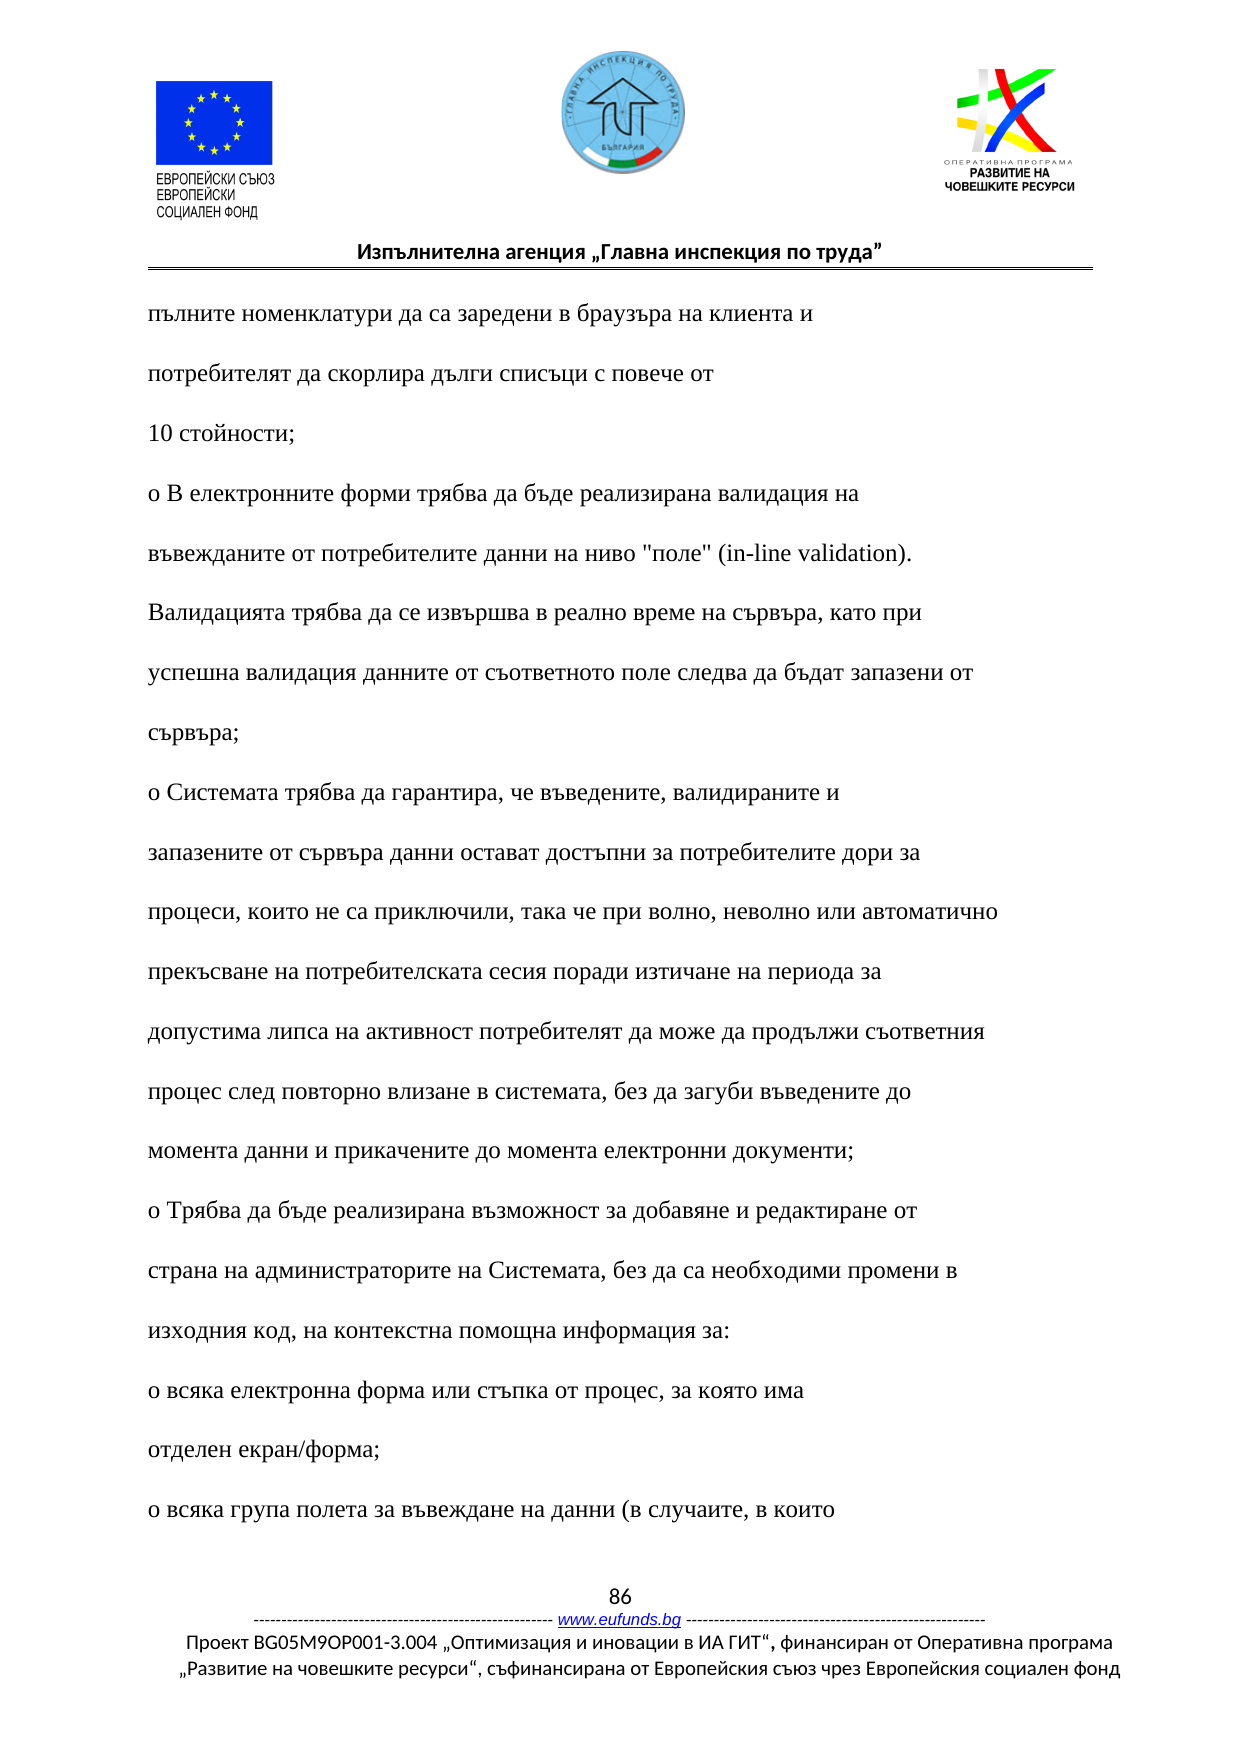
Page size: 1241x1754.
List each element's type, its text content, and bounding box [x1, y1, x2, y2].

text допустима липса на активност потребителят да може да продължи съответния [148, 1016, 1093, 1045]
text o Трябва да бъде реализирана възможност за добавяне и редактиране от [148, 1195, 1093, 1224]
text o В електронните форми трябва да бъде реализирана валидация на [148, 478, 1093, 507]
text страна на администраторите на Системата, без да са необходими промени в [148, 1255, 1093, 1284]
text отделен екран/форма; [148, 1434, 1093, 1463]
text 10 стойности; [148, 418, 1093, 447]
text успешна валидация данните от съответното поле следва да бъдат запазени от [148, 657, 1093, 686]
text Валидацията трябва да се извършва в реално време на сървъра, като при [148, 597, 1093, 626]
text въвежданите от потребителите данни на ниво "поле" (in-line validation). [148, 538, 1093, 566]
text потребителят да скорлира дълги списъци с повече от [148, 358, 1093, 387]
text o всяка група полета за въвеждане на данни (в случаите, в които [148, 1494, 1093, 1523]
text процеси, които не са приключили, така че при волно, неволно или автоматично [148, 896, 1093, 925]
text сървъра; [148, 717, 1093, 746]
text прекъсване на потребителската сесия поради изтичане на периода за [148, 956, 1093, 985]
text пълните номенклатури да са заредени в браузъра на клиента и [148, 298, 1093, 327]
text o Системата трябва да гарантира, че въведените, валидираните и [148, 777, 1093, 806]
text процес след повторно влизане в системата, без да загуби въведените до [148, 1076, 1093, 1104]
text запазените от сървъра данни остават достъпни за потребителите дори за [148, 837, 1093, 865]
text o всяка електронна форма или стъпка от процес, за която има [148, 1375, 1093, 1403]
text момента данни и прикачените до момента електронни документи; [148, 1136, 1093, 1164]
text изходния код, на контекстна помощна информация за: [148, 1315, 1093, 1344]
